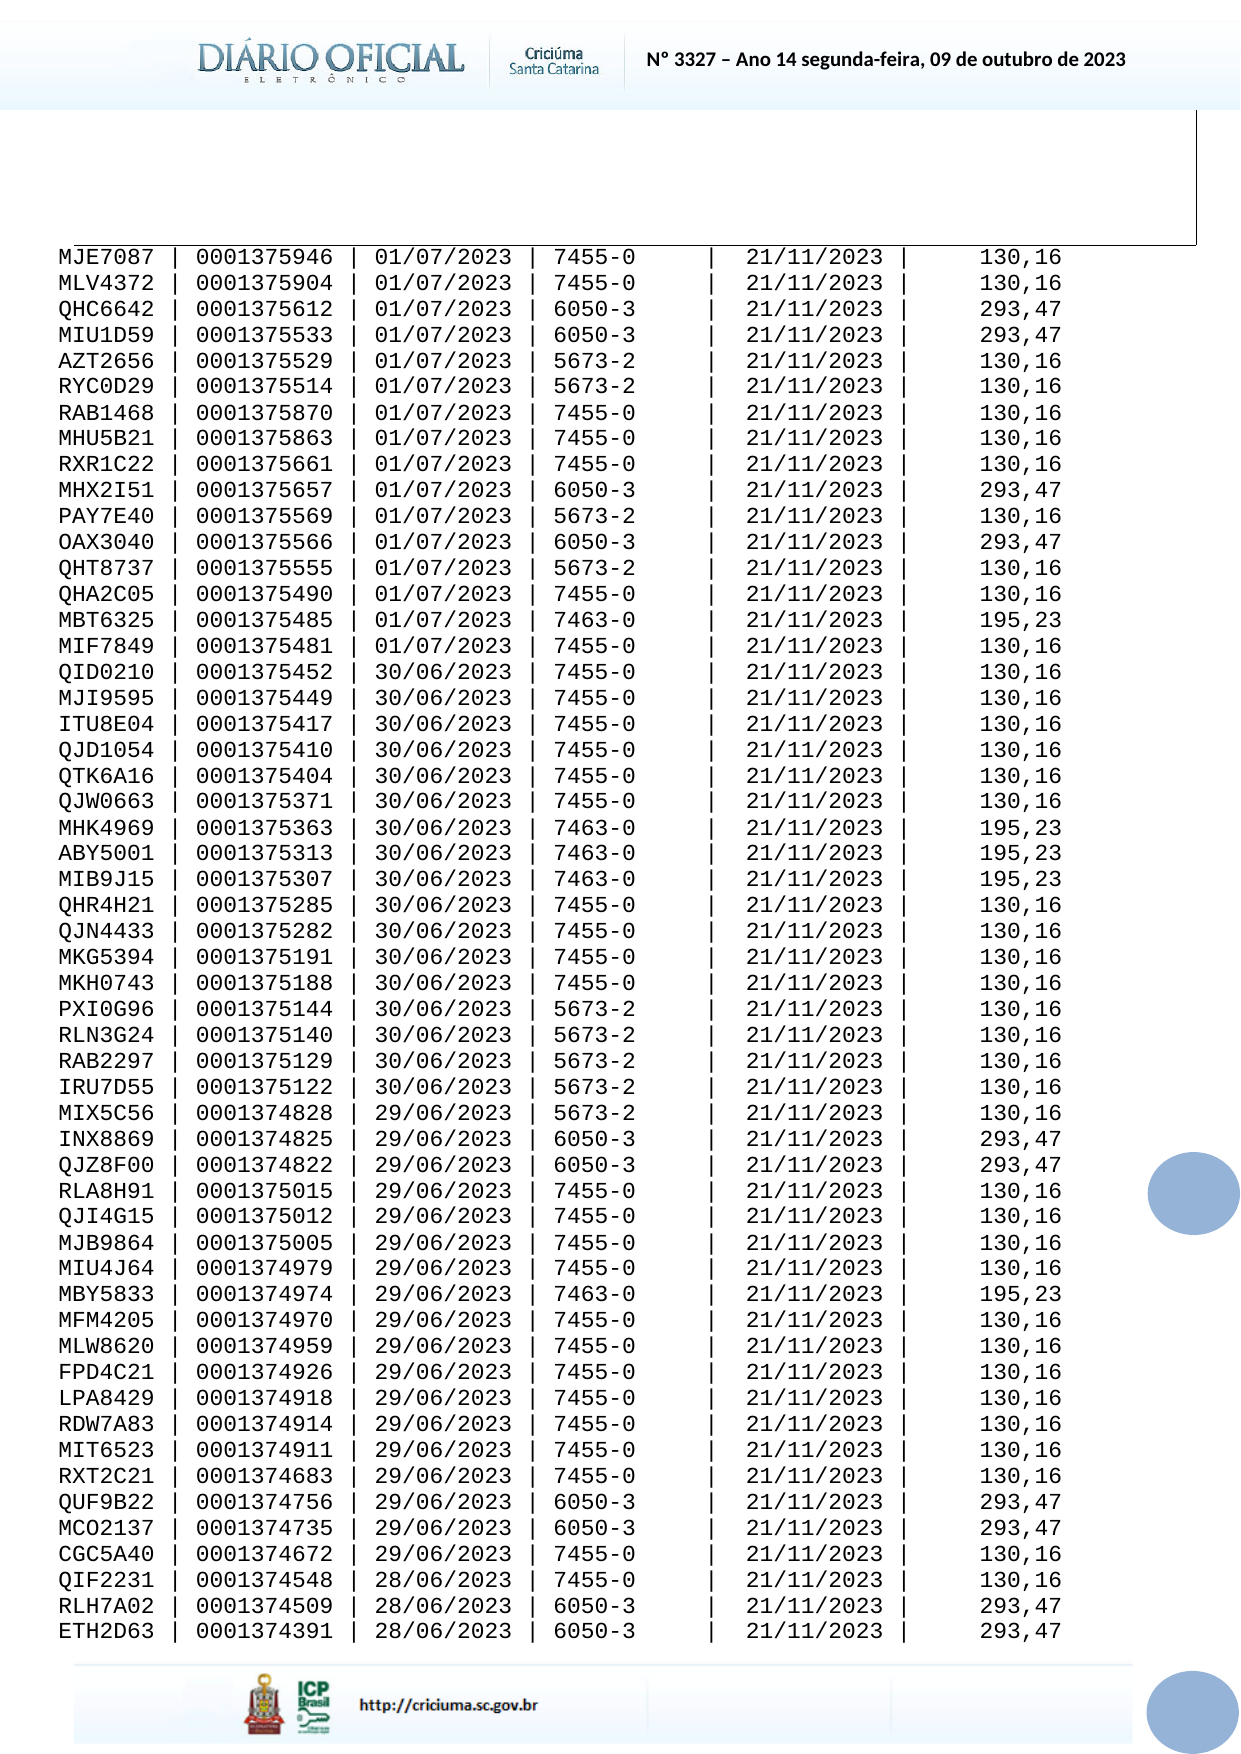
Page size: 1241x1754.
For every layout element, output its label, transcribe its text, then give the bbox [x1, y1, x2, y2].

text MKH0743 | 0001375188 | 30/06/2023 | 7455-0 | 21/11/2023 | 130,16 [44, 971, 1196, 997]
text QJI4G15 | 0001375012 | 29/06/2023 | 7455-0 | 21/11/2023 | 130,16 [44, 1205, 1171, 1231]
text QJD1054 | 0001375410 | 30/06/2023 | 7455-0 | 21/11/2023 | 130,16 [44, 738, 1196, 764]
text AZT2656 | 0001375529 | 01/07/2023 | 5673-2 | 21/11/2023 | 130,16 [44, 349, 1196, 375]
text QTK6A16 | 0001375404 | 30/06/2023 | 7455-0 | 21/11/2023 | 130,16 [44, 764, 1196, 790]
text QJW0663 | 0001375371 | 30/06/2023 | 7455-0 | 21/11/2023 | 130,16 [44, 790, 1196, 816]
text RDW7A83 | 0001374914 | 29/06/2023 | 7455-0 | 21/11/2023 | 130,16 [44, 1412, 1196, 1438]
text MLW8620 | 0001374959 | 29/06/2023 | 7455-0 | 21/11/2023 | 130,16 [44, 1334, 1196, 1361]
text MIF7849 | 0001375481 | 01/07/2023 | 7455-0 | 21/11/2023 | 130,16 [44, 634, 1196, 660]
text QHT8737 | 0001375555 | 01/07/2023 | 5673-2 | 21/11/2023 | 130,16 [44, 556, 1196, 582]
text MHX2I51 | 0001375657 | 01/07/2023 | 6050-3 | 21/11/2023 | 293,47 [44, 479, 1196, 504]
text RLA8H91 | 0001375015 | 29/06/2023 | 7455-0 | 21/11/2023 | 130,16 [44, 1179, 1150, 1205]
text PAY7E40 | 0001375569 | 01/07/2023 | 5673-2 | 21/11/2023 | 130,16 [44, 504, 1196, 531]
text MJB9864 | 0001375005 | 29/06/2023 | 7455-0 | 21/11/2023 | 130,16 [44, 1231, 1196, 1257]
text QJN4433 | 0001375282 | 30/06/2023 | 7455-0 | 21/11/2023 | 130,16 [44, 919, 1196, 946]
text QHC6642 | 0001375612 | 01/07/2023 | 6050-3 | 21/11/2023 | 293,47 [44, 297, 1196, 323]
text MBT6325 | 0001375485 | 01/07/2023 | 7463-0 | 21/11/2023 | 195,23 [44, 608, 1196, 634]
text RXR1C22 | 0001375661 | 01/07/2023 | 7455-0 | 21/11/2023 | 130,16 [44, 453, 1196, 479]
text RYC0D29 | 0001375514 | 01/07/2023 | 5673-2 | 21/11/2023 | 130,16 [44, 375, 1196, 401]
text RXT2C21 | 0001374683 | 29/06/2023 | 7455-0 | 21/11/2023 | 130,16 [44, 1464, 1196, 1490]
text MIU4J64 | 0001374979 | 29/06/2023 | 7455-0 | 21/11/2023 | 130,16 [44, 1257, 1196, 1283]
text FPD4C21 | 0001374926 | 29/06/2023 | 7455-0 | 21/11/2023 | 130,16 [44, 1361, 1196, 1386]
text LPA8429 | 0001374918 | 29/06/2023 | 7455-0 | 21/11/2023 | 130,16 [44, 1386, 1196, 1412]
text INX8869 | 0001374825 | 29/06/2023 | 6050-3 | 21/11/2023 | 293,47 [44, 1127, 1196, 1153]
text MJE7087 | 0001375946 | 01/07/2023 | 7455-0 | 21/11/2023 | 130,16 [44, 245, 1196, 271]
text MCO2137 | 0001374735 | 29/06/2023 | 6050-3 | 21/11/2023 | 293,47 [44, 1516, 1196, 1542]
text IRU7D55 | 0001375122 | 30/06/2023 | 5673-2 | 21/11/2023 | 130,16 [44, 1075, 1196, 1101]
text RLH7A02 | 0001374509 | 28/06/2023 | 6050-3 | 21/11/2023 | 293,47 [44, 1594, 1196, 1620]
text MHU5B21 | 0001375863 | 01/07/2023 | 7455-0 | 21/11/2023 | 130,16 [44, 427, 1196, 453]
text QHA2C05 | 0001375490 | 01/07/2023 | 7455-0 | 21/11/2023 | 130,16 [44, 582, 1196, 608]
text MIB9J15 | 0001375307 | 30/06/2023 | 7463-0 | 21/11/2023 | 195,23 [44, 868, 1196, 894]
text ITU8E04 | 0001375417 | 30/06/2023 | 7455-0 | 21/11/2023 | 130,16 [44, 712, 1196, 738]
text CGC5A40 | 0001374672 | 29/06/2023 | 7455-0 | 21/11/2023 | 130,16 [44, 1542, 1196, 1568]
text OAX3040 | 0001375566 | 01/07/2023 | 6050-3 | 21/11/2023 | 293,47 [44, 531, 1196, 556]
text RAB2297 | 0001375129 | 30/06/2023 | 5673-2 | 21/11/2023 | 130,16 [44, 1049, 1196, 1075]
text MKG5394 | 0001375191 | 30/06/2023 | 7455-0 | 21/11/2023 | 130,16 [44, 946, 1196, 971]
text MBY5833 | 0001374974 | 29/06/2023 | 7463-0 | 21/11/2023 | 195,23 [44, 1283, 1196, 1309]
text ETH2D63 | 0001374391 | 28/06/2023 | 6050-3 | 21/11/2023 | 293,47 [44, 1620, 1196, 1646]
text QJZ8F00 | 0001374822 | 29/06/2023 | 6050-3 | 21/11/2023 | 293,47 [44, 1153, 1180, 1179]
text MIX5C56 | 0001374828 | 29/06/2023 | 5673-2 | 21/11/2023 | 130,16 [44, 1101, 1196, 1127]
text QHR4H21 | 0001375285 | 30/06/2023 | 7455-0 | 21/11/2023 | 130,16 [44, 894, 1196, 919]
text MLV4372 | 0001375904 | 01/07/2023 | 7455-0 | 21/11/2023 | 130,16 [44, 271, 1196, 297]
text QUF9B22 | 0001374756 | 29/06/2023 | 6050-3 | 21/11/2023 | 293,47 [44, 1490, 1196, 1516]
text MIT6523 | 0001374911 | 29/06/2023 | 7455-0 | 21/11/2023 | 130,16 [44, 1438, 1196, 1464]
text MJI9595 | 0001375449 | 30/06/2023 | 7455-0 | 21/11/2023 | 130,16 [44, 686, 1196, 712]
text ABY5001 | 0001375313 | 30/06/2023 | 7463-0 | 21/11/2023 | 195,23 [44, 842, 1196, 868]
text MHK4969 | 0001375363 | 30/06/2023 | 7463-0 | 21/11/2023 | 195,23 [44, 816, 1196, 842]
text QIF2231 | 0001374548 | 28/06/2023 | 7455-0 | 21/11/2023 | 130,16 [44, 1568, 1196, 1594]
text PXI0G96 | 0001375144 | 30/06/2023 | 5673-2 | 21/11/2023 | 130,16 [44, 997, 1196, 1023]
text RAB1468 | 0001375870 | 01/07/2023 | 7455-0 | 21/11/2023 | 130,16 [44, 401, 1196, 427]
text MFM4205 | 0001374970 | 29/06/2023 | 7455-0 | 21/11/2023 | 130,16 [44, 1309, 1196, 1334]
text QID0210 | 0001375452 | 30/06/2023 | 7455-0 | 21/11/2023 | 130,16 [44, 660, 1196, 686]
text RLN3G24 | 0001375140 | 30/06/2023 | 5673-2 | 21/11/2023 | 130,16 [44, 1023, 1196, 1049]
text MIU1D59 | 0001375533 | 01/07/2023 | 6050-3 | 21/11/2023 | 293,47 [44, 323, 1196, 349]
